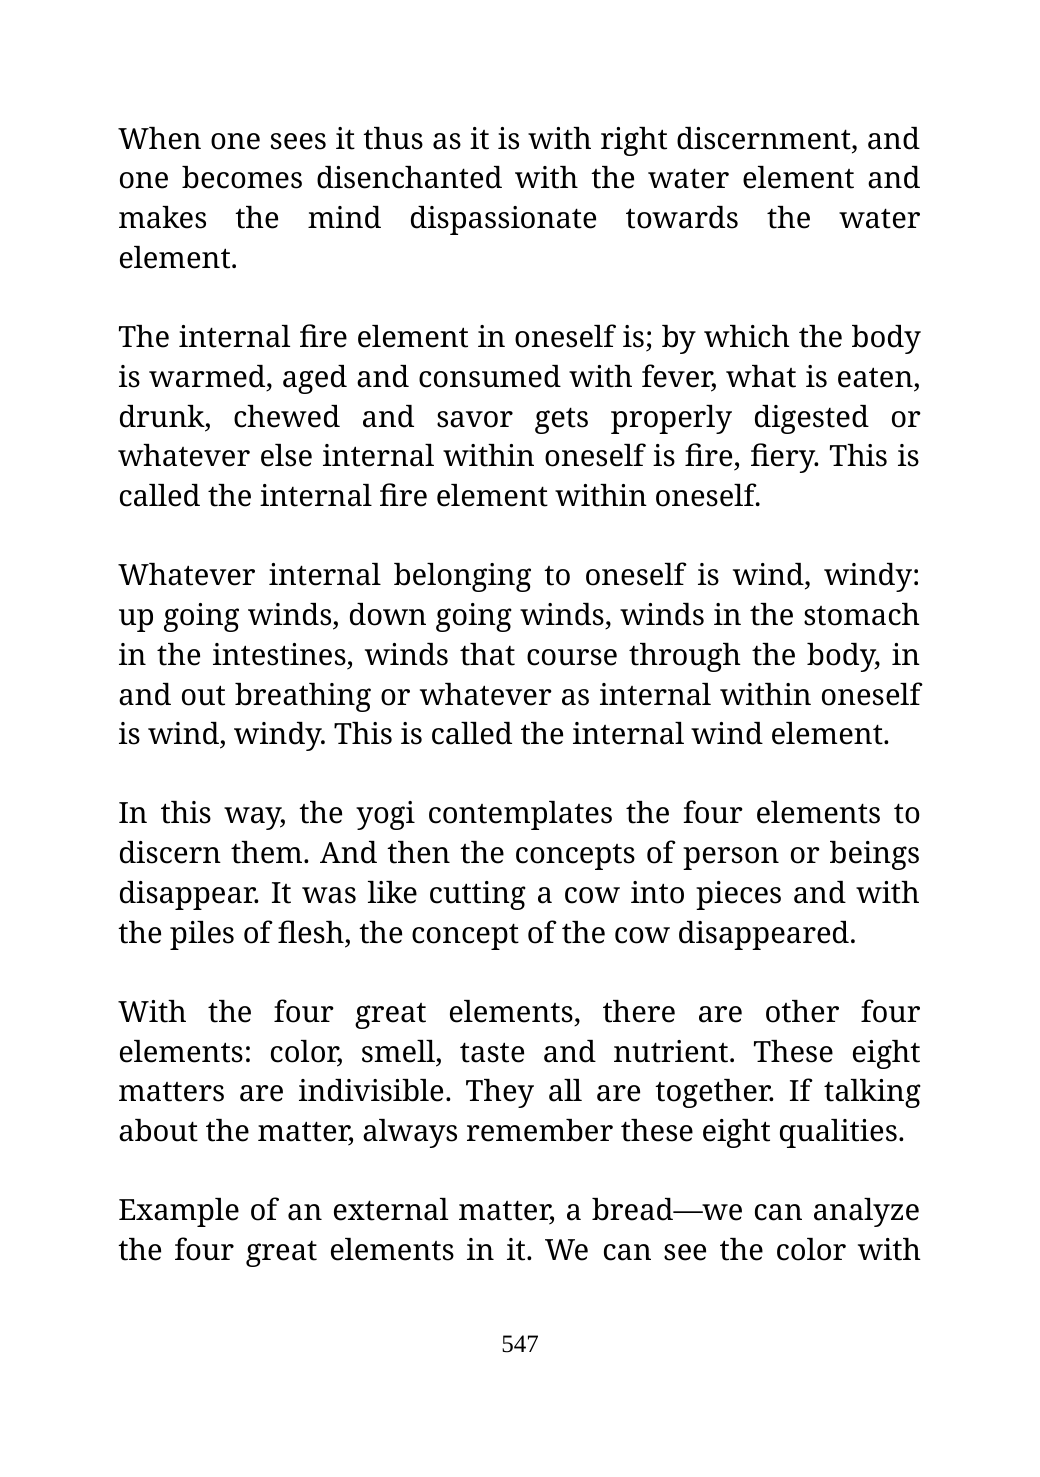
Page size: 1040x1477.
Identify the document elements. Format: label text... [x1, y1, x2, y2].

text When one sees it thus as it is with right discernment, and one becomes disenchanted with the water element and makes the mind dispassionate towards the water element. The internal fire element in oneself is; by which the body is warmed, aged and consumed with fever, what is eaten, drunk, chewed and savor gets properly digested or whatever else internal within oneself is fire, fiery. This is called the internal fire element within oneself. Whatever internal belonging to oneself is wind, windy: up going winds, down going winds, winds in the stomach in the intestines, winds that course through the body, in and out breathing or whatever as internal within oneself is wind, windy. This is called the internal wind element. In this way, the yogi contemplates the four elements to discern them. And then the concepts of person or beings disappear. It was like cutting a cow into pieces and with the piles of flesh, the concept of the cow disappeared. With the four great elements, there are other four elements: color, smell, taste and nutrient. These eight matters are indivisible. They all are together. If talking about the matter, always remember these eight qualities. Example of an external matter, a bread—we can analyze the four great elements in it. We can see the color with [118, 118, 922, 1269]
